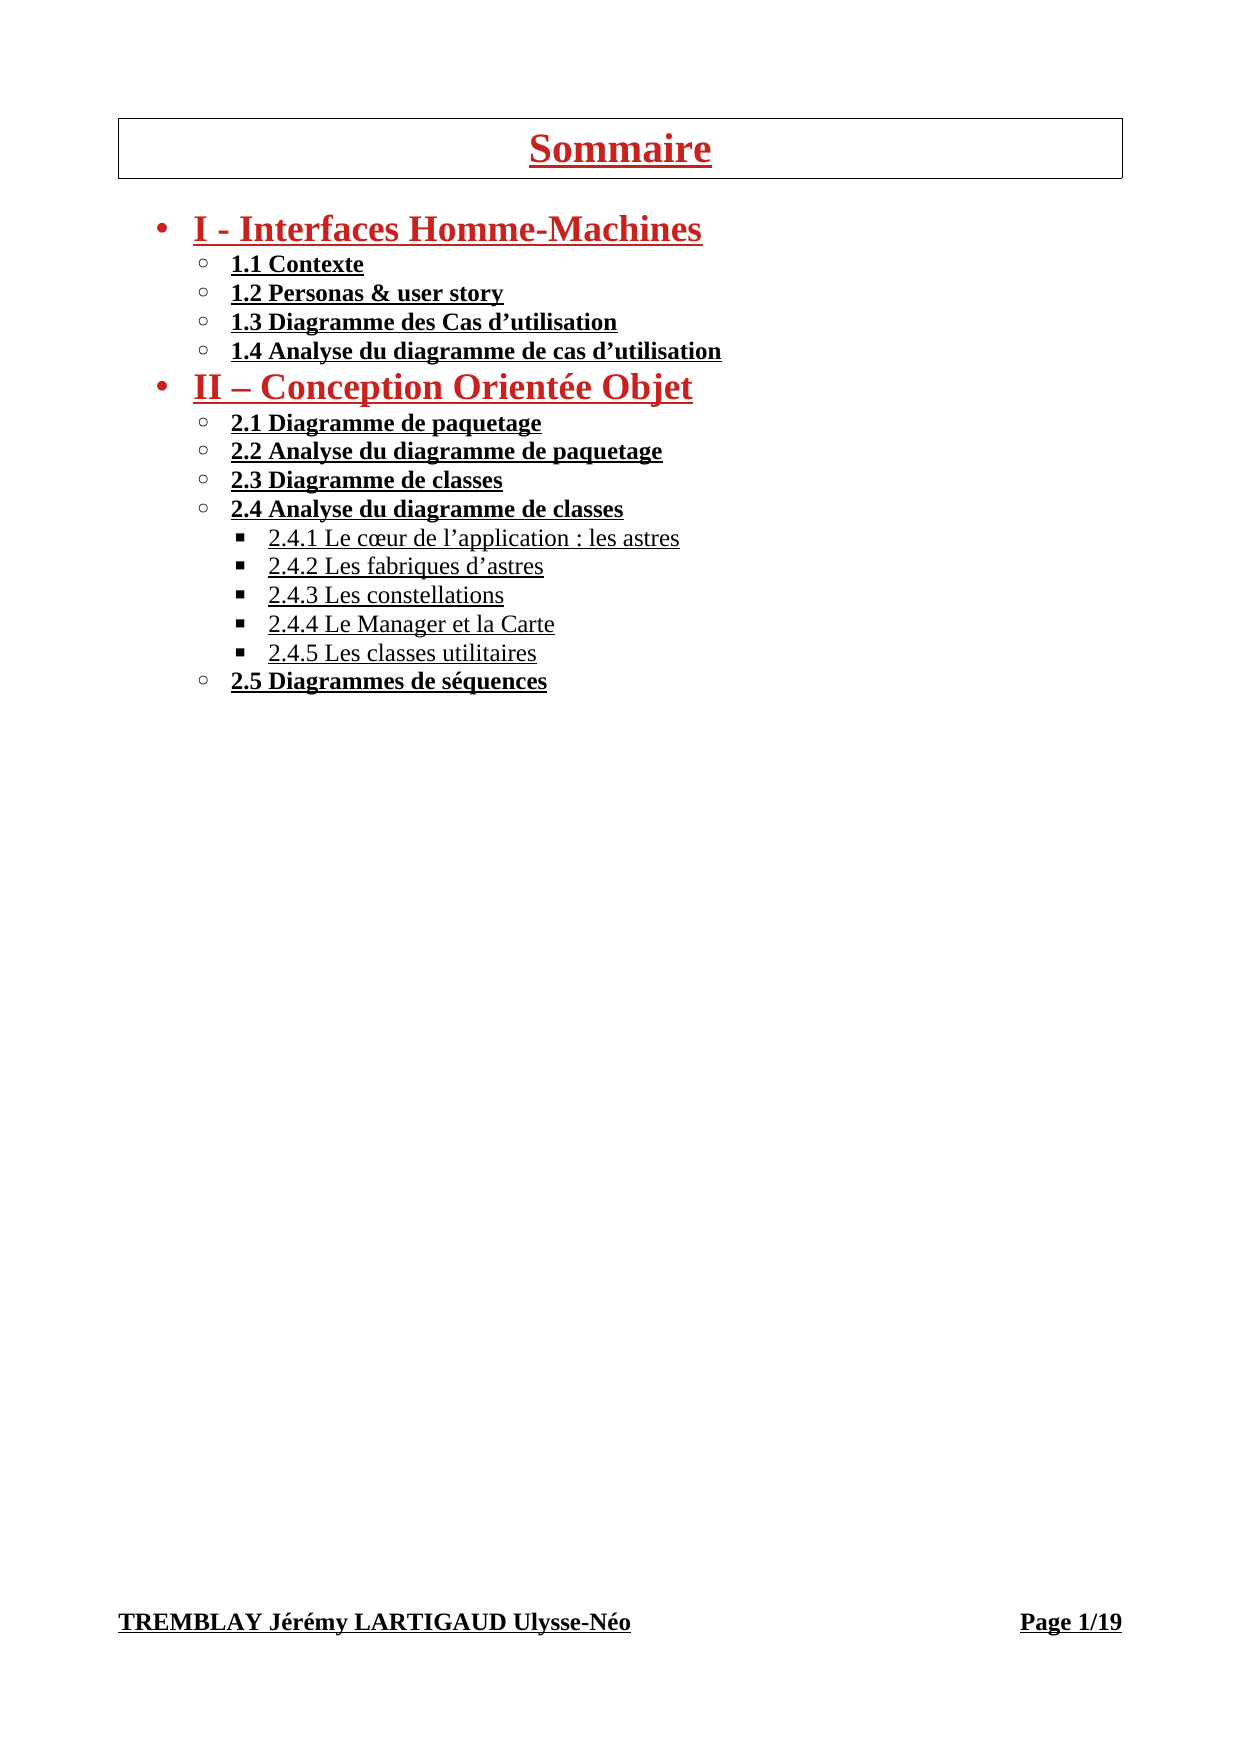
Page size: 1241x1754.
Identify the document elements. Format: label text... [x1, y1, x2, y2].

list I - Interfaces Homme-Machines [156, 206, 1122, 249]
list 1.4 Analyse du diagramme de cas d’utilisation [193, 336, 1122, 364]
list 2.4.4 Le Manager et la Carte [231, 609, 1122, 638]
list 2.4.3 Les constellations [231, 580, 1122, 609]
list 1.3 Diagramme des Cas d’utilisation [193, 307, 1122, 336]
list 2.4.5 Les classes utilitaires [231, 638, 1122, 666]
list 1.1 Contexte [193, 249, 1122, 278]
list II – Conception Orientée Objet [156, 364, 1122, 408]
list 2.5 Diagrammes de séquences [193, 666, 1122, 695]
list 2.4.2 Les fabriques d’astres [231, 551, 1122, 580]
list 2.4 Analyse du diagramme de classes [193, 494, 1122, 523]
list 2.4.1 Le cœur de l’application : les astres [231, 523, 1122, 551]
list 2.2 Analyse du diagramme de paquetage [193, 436, 1122, 465]
list 2.3 Diagramme de classes [193, 465, 1122, 494]
list 1.2 Personas & user story [193, 278, 1122, 307]
list 2.1 Diagramme de paquetage [193, 408, 1122, 436]
table_header Sommaire [119, 119, 1122, 178]
